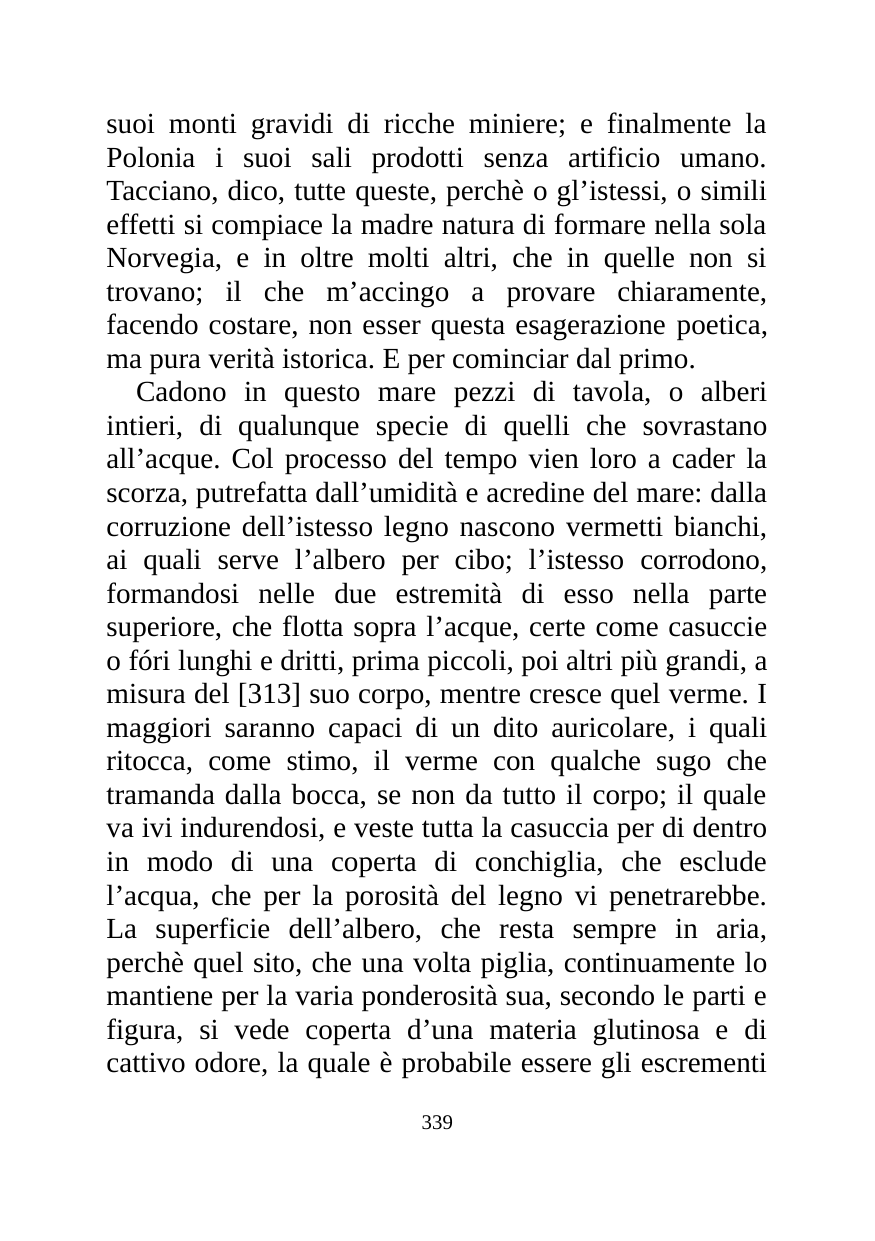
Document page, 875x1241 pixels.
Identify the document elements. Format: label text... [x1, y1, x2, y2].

text suoi monti gravidi di ricche miniere; e finalmente la Polonia i suoi sali prodotti senza artificio umano. Tacciano, dico, tutte queste, perchè o gl’istessi, o simili effetti si compiace la madre natura di formare nella sola Norvegia, e in oltre molti altri, che in quelle non si trovano; il che m’accingo a provare chiaramente, facendo costare, non esser questa esagerazione poetica, ma pura verità istorica. E per cominciar dal primo. [106, 106, 768, 374]
text Cadono in questo mare pezzi di tavola, o alberi intieri, di qualunque specie di quelli che sovrastano all’acque. Col processo del tempo vien loro a cader la scorza, putrefatta dall’umidità e acredine del mare: dalla corruzione dell’istesso legno nascono vermetti bianchi, ai quali serve l’albero per cibo; l’istesso corrodono, formandosi nelle due estremità di esso nella parte superiore, che flotta sopra l’acque, certe come casuccie o fóri lunghi e dritti, prima piccoli, poi altri più grandi, a misura del [313] suo corpo, mentre cresce quel verme. I maggiori saranno capaci di un dito auricolare, i quali ritocca, come stimo, il verme con qualche sugo che tramanda dalla bocca, se non da tutto il corpo; il quale va ivi indurendosi, e veste tutta la casuccia per di dentro in modo di una coperta di conchiglia, che esclude l’acqua, che per la porosità del legno vi penetrarebbe. La superficie dell’albero, che resta sempre in aria, perchè quel sito, che una volta piglia, continuamente lo mantiene per la varia ponderosità sua, secondo le parti e figura, si vede coperta d’una materia glutinosa e di cattivo odore, la quale è probabile essere gli escrementi [106, 374, 768, 1079]
